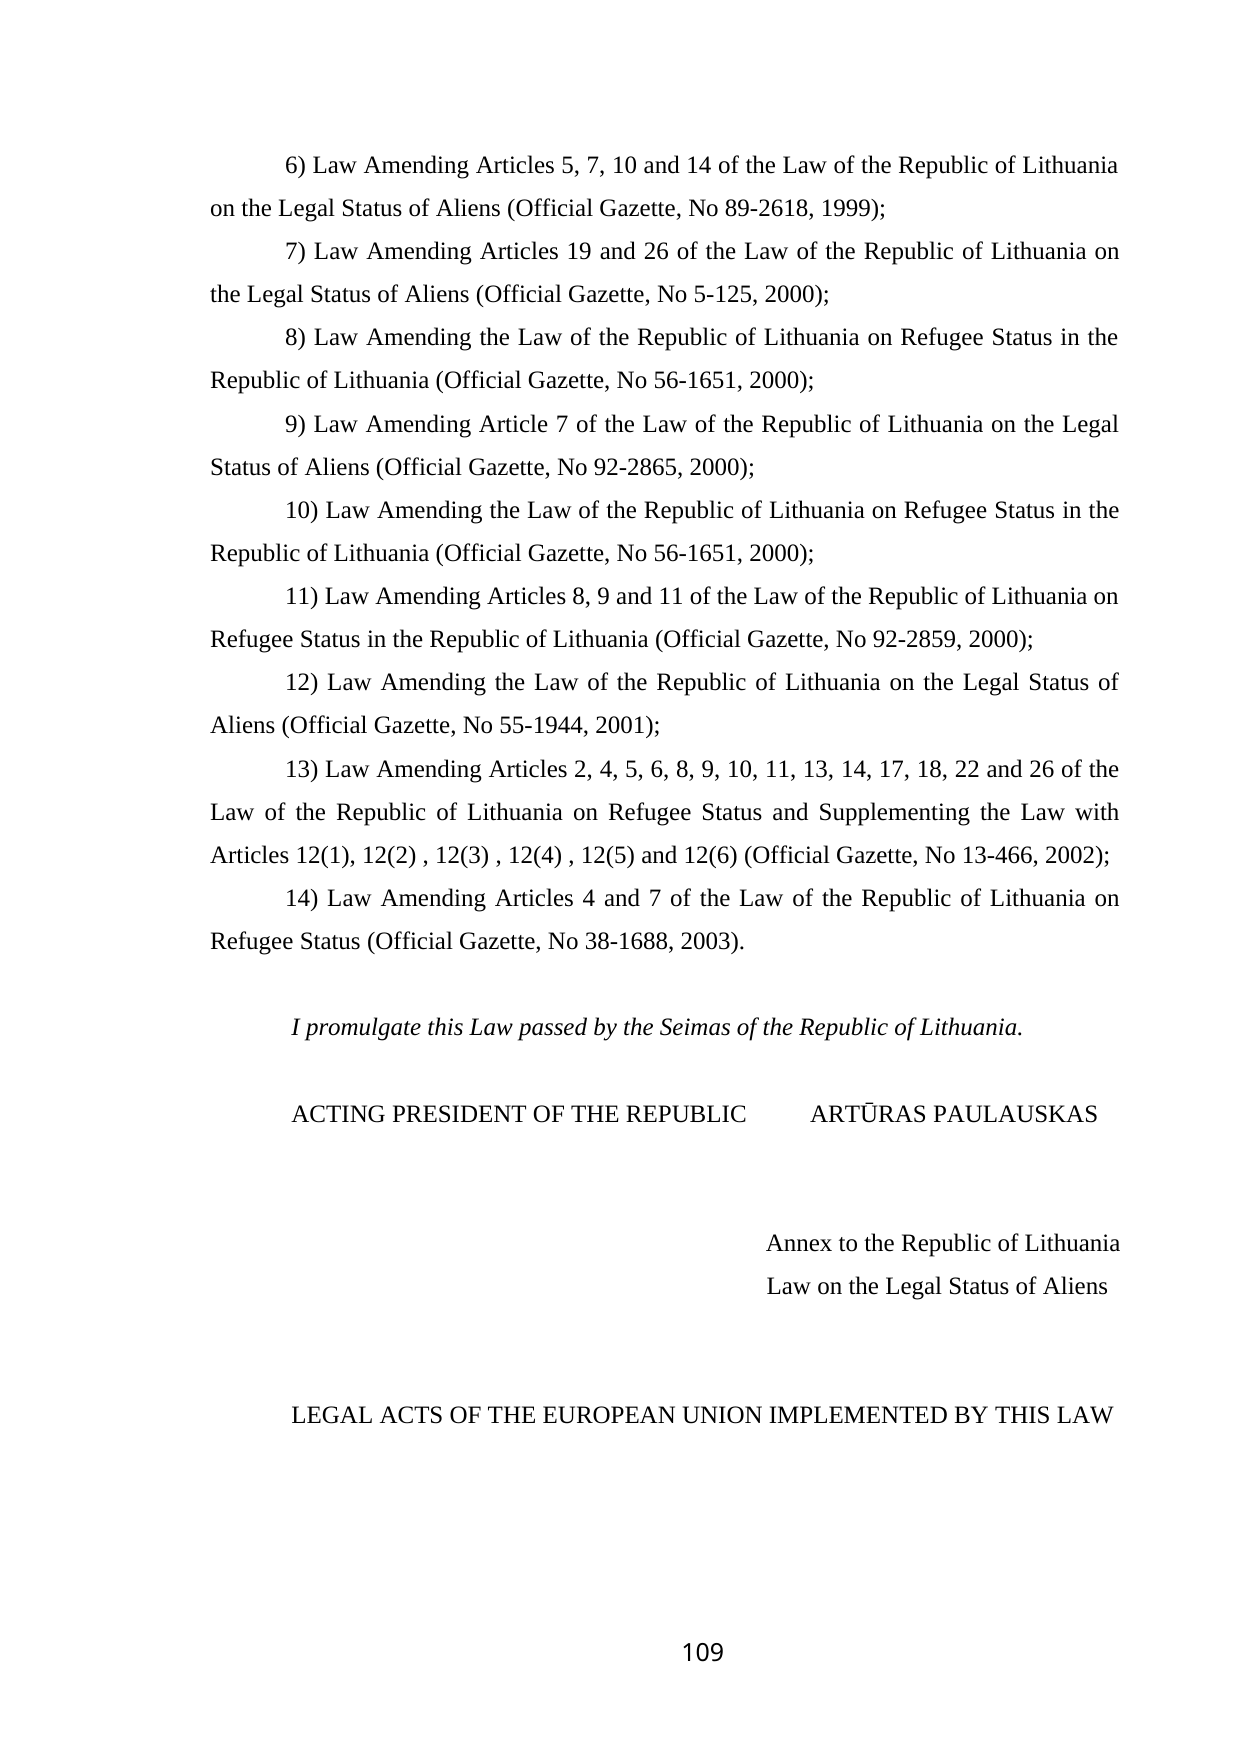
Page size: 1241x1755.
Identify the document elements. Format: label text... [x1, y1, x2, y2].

text 13) Law Amending Articles 2, 4, 5, 6, 8, 9, 10, 11, 13, 14, 17, 18, 22 and 26 of the Law of the Republic of Lithuania on Refugee Status and Supplementing the Law with Articles 12(1), 12(2) , 12(3) , 12(4) , 12(5) and 12(6) (Official Gazette, No 13-466, 2002); [210, 754, 1120, 869]
text 12) Law Amending the Law of the Republic of Lithuania on the Legal Status of Aliens (Official Gazette, No 55-1944, 2001); [210, 667, 1120, 739]
text LEGAL ACTS OF THE EUROPEAN UNION IMPLEMENTED BY THIS LAW [210, 1401, 1120, 1429]
text Annex to the Republic of Lithuania [210, 1228, 1120, 1257]
text 6) Law Amending Articles 5, 7, 10 and 14 of the Law of the Republic of Lithuania on the Legal Status of Aliens (Official Gazette, No 89-2618, 1999); [210, 150, 1120, 222]
text 9) Law Amending Article 7 of the Law of the Republic of Lithuania on the Legal Status of Aliens (Official Gazette, No 92-2865, 2000); [210, 409, 1120, 481]
text 8) Law Amending the Law of the Republic of Lithuania on Refugee Status in the Republic of Lithuania (Official Gazette, No 56-1651, 2000); [210, 322, 1120, 394]
text 14) Law Amending Articles 4 and 7 of the Law of the Republic of Lithuania on Refugee Status (Official Gazette, No 38-1688, 2003). [210, 883, 1120, 955]
text 10) Law Amending the Law of the Republic of Lithuania on Refugee Status in the Republic of Lithuania (Official Gazette, No 56-1651, 2000); [210, 495, 1120, 567]
text ACTING PRESIDENT OF THE REPUBLIC ARTŪRAS PAULAUSKAS [210, 1099, 1120, 1127]
text 11) Law Amending Articles 8, 9 and 11 of the Law of the Republic of Lithuania on Refugee Status in the Republic of Lithuania (Official Gazette, No 92-2859, 2000); [210, 581, 1120, 653]
text Law on the Legal Status of Aliens [210, 1271, 1120, 1300]
text 7) Law Amending Articles 19 and 26 of the Law of the Republic of Lithuania on the Legal Status of Aliens (Official Gazette, No 5-125, 2000); [210, 236, 1120, 308]
text I promulgate this Law passed by the Seimas of the Republic of Lithuania. [210, 1012, 1120, 1041]
